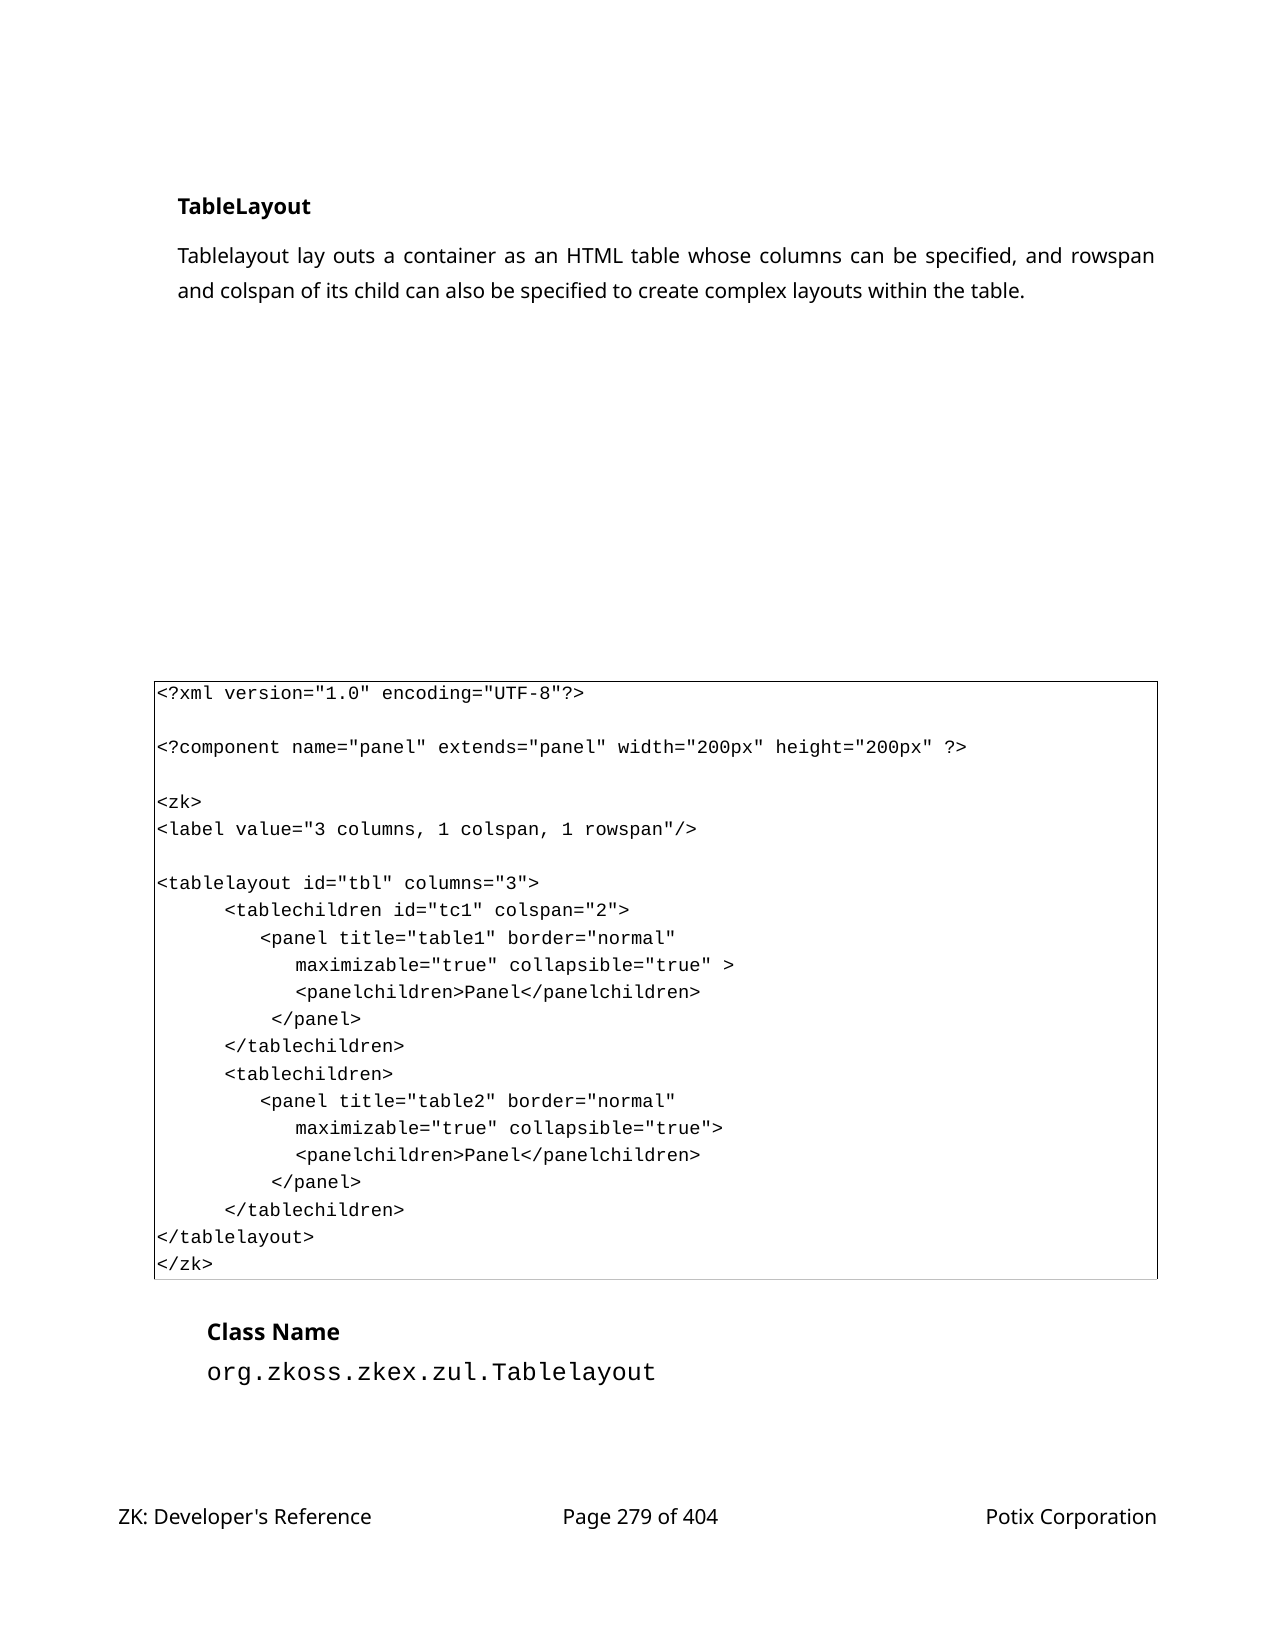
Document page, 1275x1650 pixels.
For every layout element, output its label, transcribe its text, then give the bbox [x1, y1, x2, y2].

text </panel> [155, 1007, 1157, 1031]
subtitle Class Name [207, 1316, 1157, 1347]
text <tablechildren id="tc1" colspan="2"> [155, 898, 1157, 923]
text </panel> [155, 1170, 1157, 1194]
text <tablechildren> [155, 1061, 1157, 1086]
text <panelchildren>Panel</panelchildren> [155, 1143, 1157, 1167]
text <panelchildren>Panel</panelchildren> [155, 980, 1157, 1004]
subtitle TableLayout [177, 191, 1157, 221]
text <?xml version="1.0" encoding="UTF-8"?> [155, 682, 1157, 705]
text <?component name="panel" extends="panel" width="200px" height="200px" ?> [155, 735, 1157, 759]
text org.zkoss.zkex.zul.Tablelayout [207, 1359, 1157, 1388]
text </tablechildren> [155, 1197, 1157, 1222]
text Tablelayout lay outs a container as an HTML table whose columns can be specified, and rowspan and colspan of its child can also be specified to create complex layouts within the table. [177, 241, 1157, 305]
text <panel title="table1" border="normal" [155, 926, 1157, 950]
text </tablechildren> [155, 1034, 1157, 1058]
text <tablelayout id="tbl" columns="3"> [155, 871, 1157, 895]
text maximizable="true" collapsible="true"> [155, 1116, 1157, 1140]
text <panel title="table2" border="normal" [155, 1089, 1157, 1113]
text <zk> [155, 789, 1157, 814]
text </zk> [155, 1252, 1157, 1279]
text </tablelayout> [155, 1224, 1157, 1249]
text <label value="3 columns, 1 colspan, 1 rowspan"/> [155, 817, 1157, 841]
text maximizable="true" collapsible="true" > [155, 953, 1157, 977]
